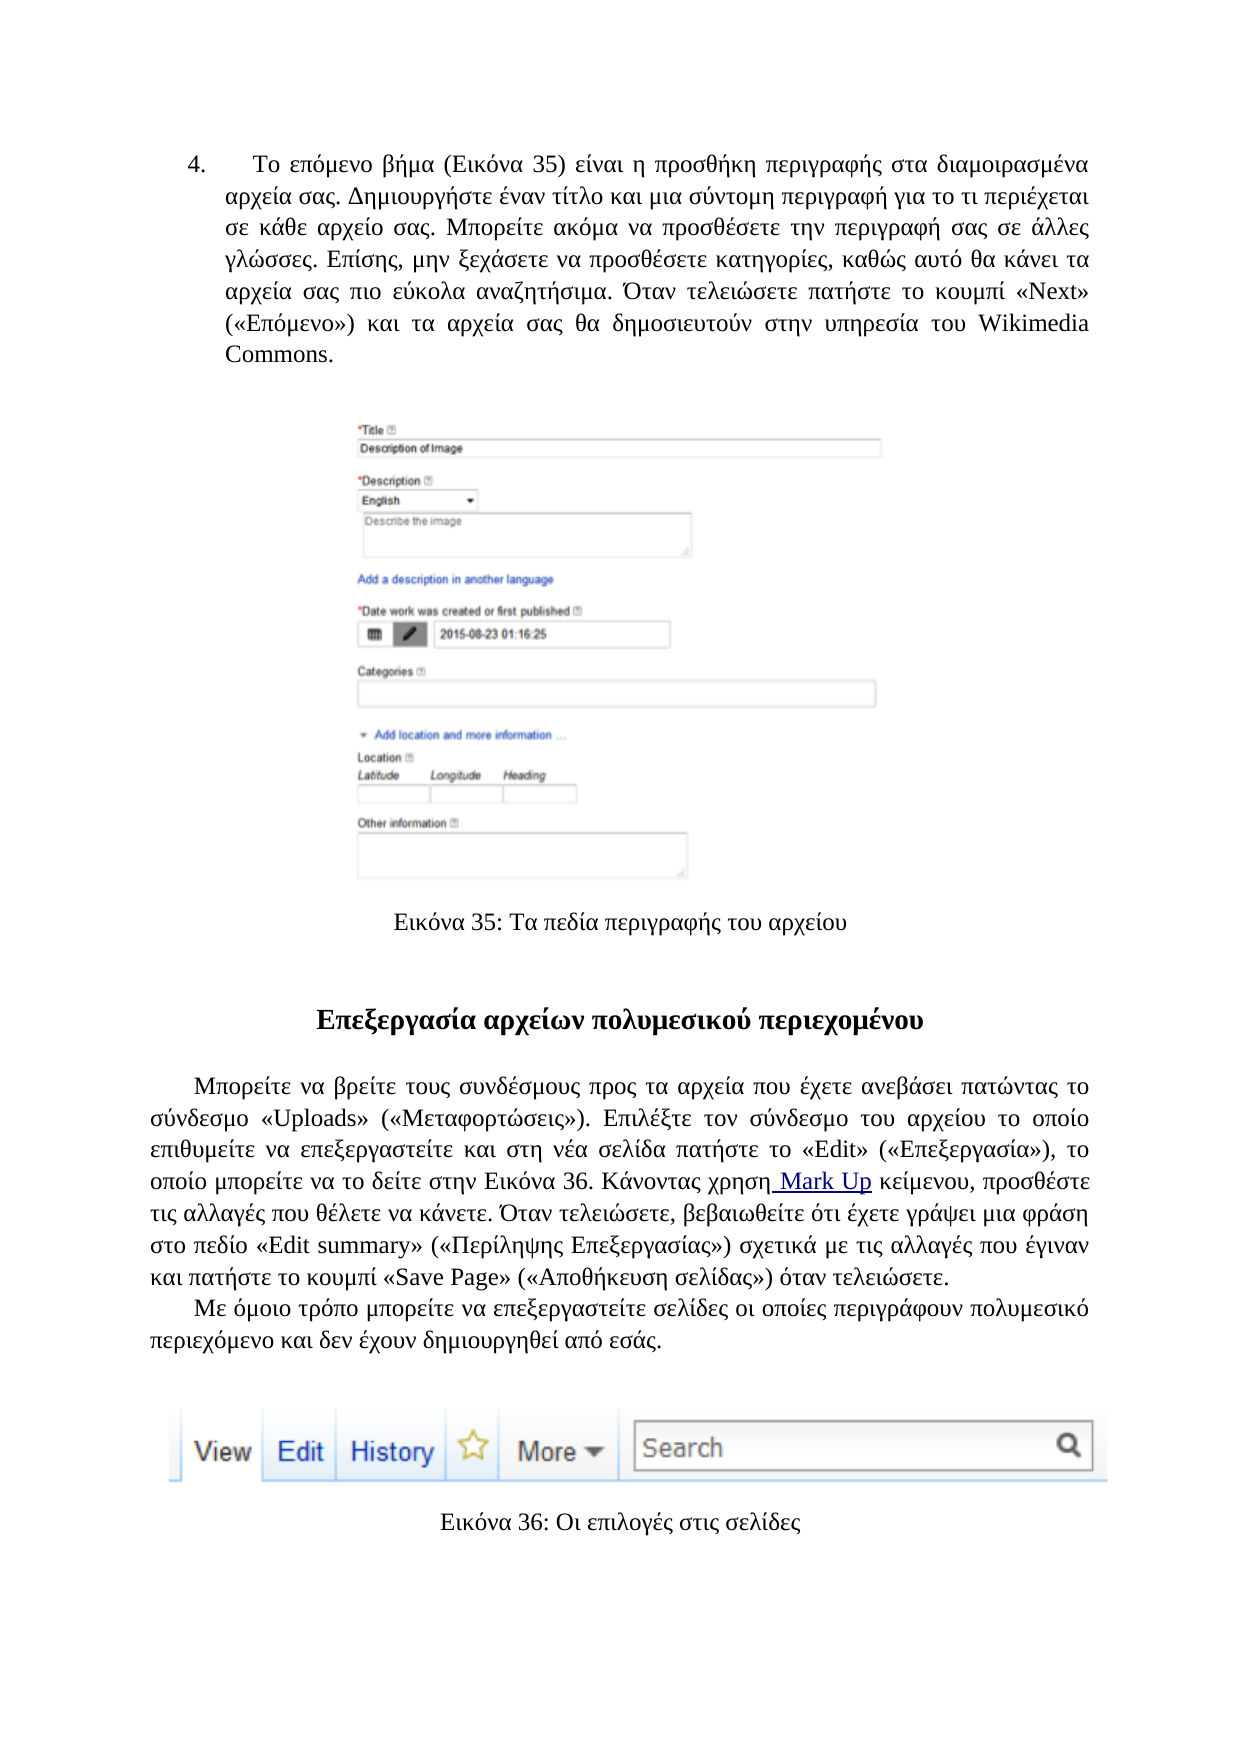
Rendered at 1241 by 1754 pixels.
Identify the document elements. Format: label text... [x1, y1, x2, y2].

picture [354, 422, 886, 886]
text 4. Το επόμενο βήμα (Εικόνα 35) είναι η προσθήκη περιγραφής στα διαμοιρασμένα αρχεία σας. Δημιουργήστε έναν τίτλο και μια σύντομη περιγραφή για το τι περιέχεται σε κάθε αρχείο σας. Μπορείτε ακόμα να προσθέσετε την περιγραφή σας σε άλλες γλώσσες. Επίσης, μην ξεχάσετε να προσθέσετε κατηγορίες, καθώς αυτό θα κάνει τα αρχεία σας πιο εύκολα αναζητήσιμα. Όταν τελειώσετε πατήστε το κουμπί «Next» («Επόμενο») και τα αρχεία σας θα δημοσιευτούν στην υπηρεσία του Wikimedia Commons. [187, 150, 1091, 368]
text Εικόνα 35: Τα πεδία περιγραφής του αρχείου [150, 908, 1091, 936]
text Με όμοιο τρόπο μπορείτε να επεξεργαστείτε σελίδες οι οποίες περιγράφουν πολυμεσικό περιεχόμενο και δεν έχουν δημιουργηθεί από εσάς. [150, 1294, 1091, 1354]
picture [168, 1408, 1109, 1486]
text Εικόνα 36: Οι επιλογές στις σελίδες [150, 1508, 1091, 1536]
text Μπορείτε να βρείτε τους συνδέσμους προς τα αρχεία που έχετε ανεβάσει πατώντας το σύνδεσμο «Uploads» («Μεταφορτώσεις»). Επιλέξτε τον σύνδεσμο του αρχείου το οποίο επιθυμείτε να επεξεργαστείτε και στη νέα σελίδα πατήστε το «Edit» («Επεξεργασία»), το οποίο μπορείτε να το δείτε στην Εικόνα 36. Κάνοντας χρηση Mark Up κείμενου, προσθέστε τις αλλαγές που θέλετε να κάνετε. Όταν τελειώσετε, βεβαιωθείτε ότι έχετε γράψει μια φράση στο πεδίο «Edit summary» («Περίληψης Επεξεργασίας») σχετικά με τις αλλαγές που έγιναν και πατήστε το κουμπί «Save Page» («Αποθήκευση σελίδας») όταν τελειώσετε. [150, 1072, 1091, 1290]
text Επεξεργασία αρχείων πολυμεσικού περιεχομένου [150, 1003, 1091, 1036]
